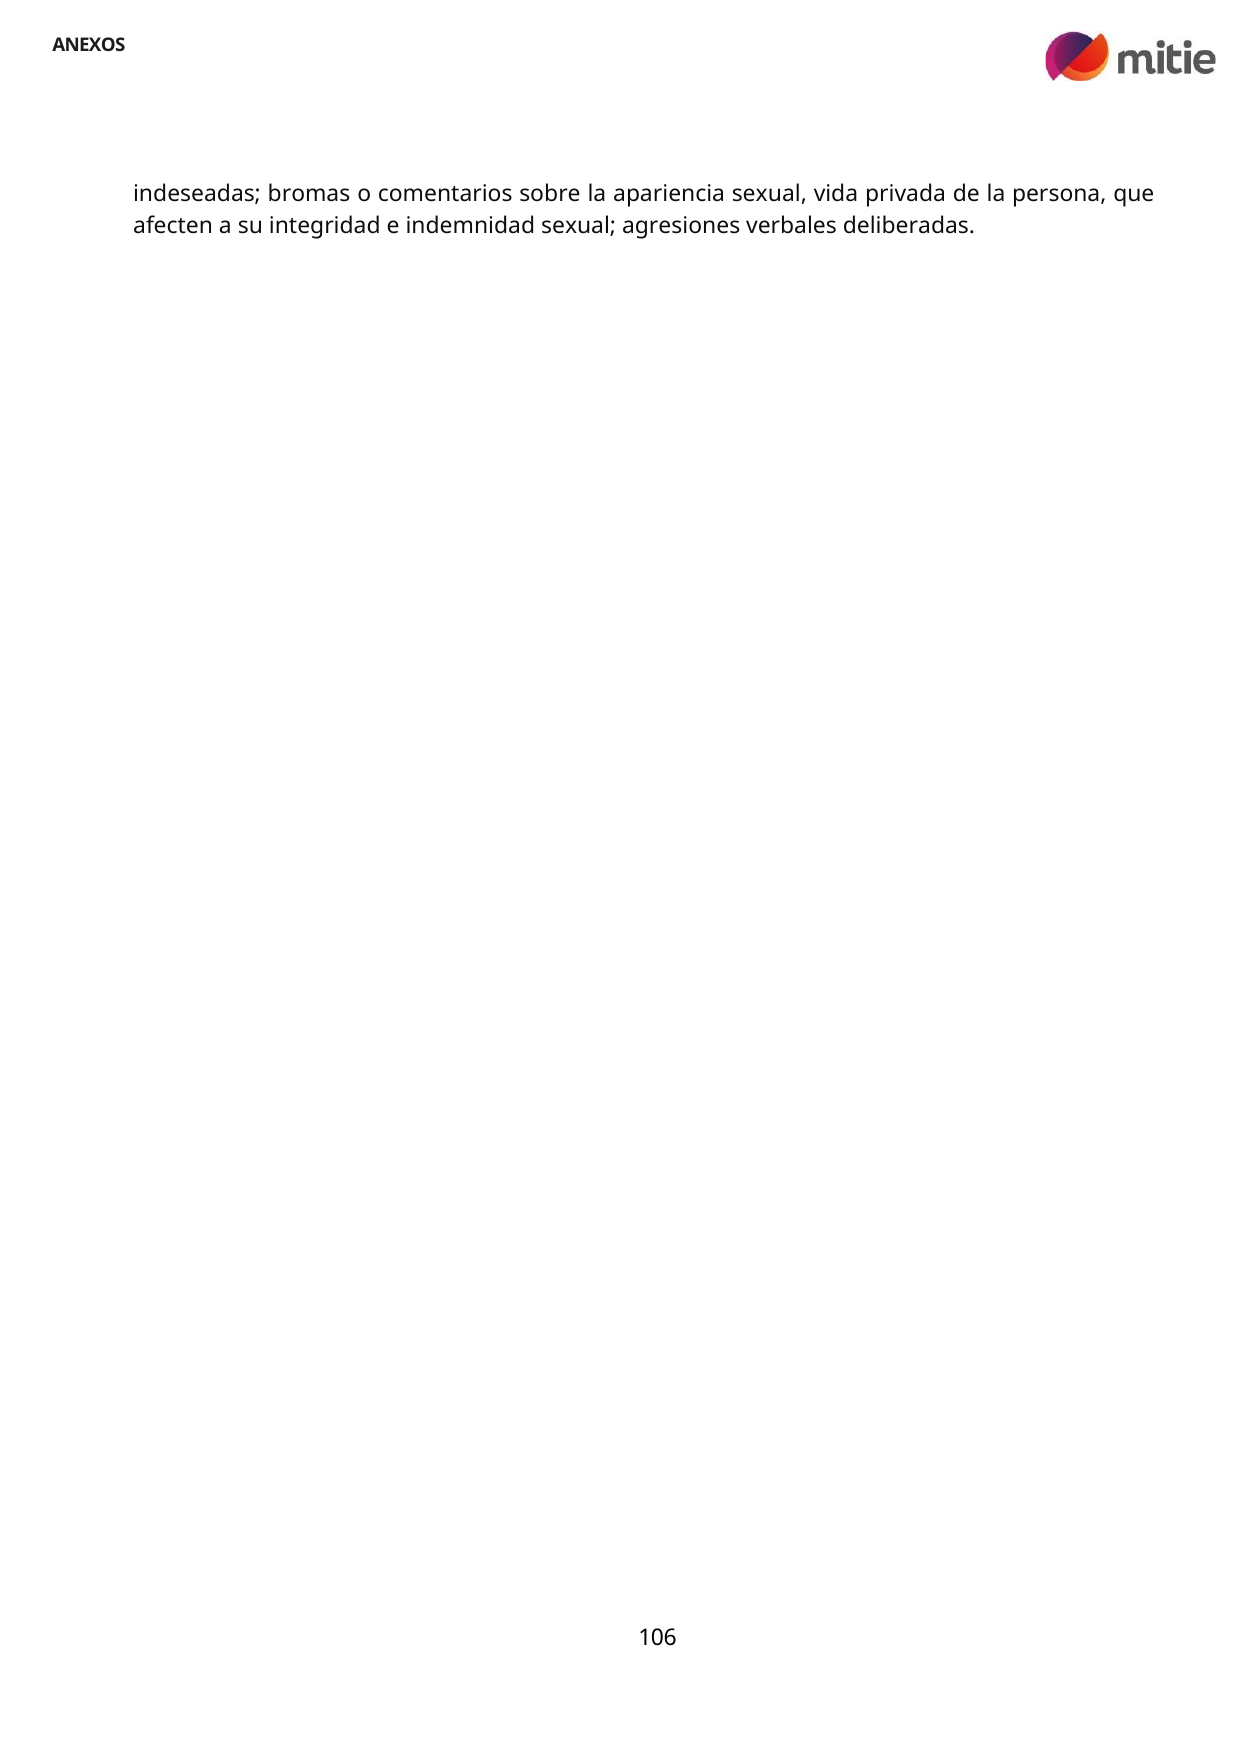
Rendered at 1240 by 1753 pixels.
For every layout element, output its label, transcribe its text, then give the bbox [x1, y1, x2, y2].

list indeseadas; bromas o comentarios sobre la apariencia sexual, vida privada de la persona, que afecten a su integridad e indemnidad sexual; agresiones verbales deliberadas. [133, 177, 1154, 240]
